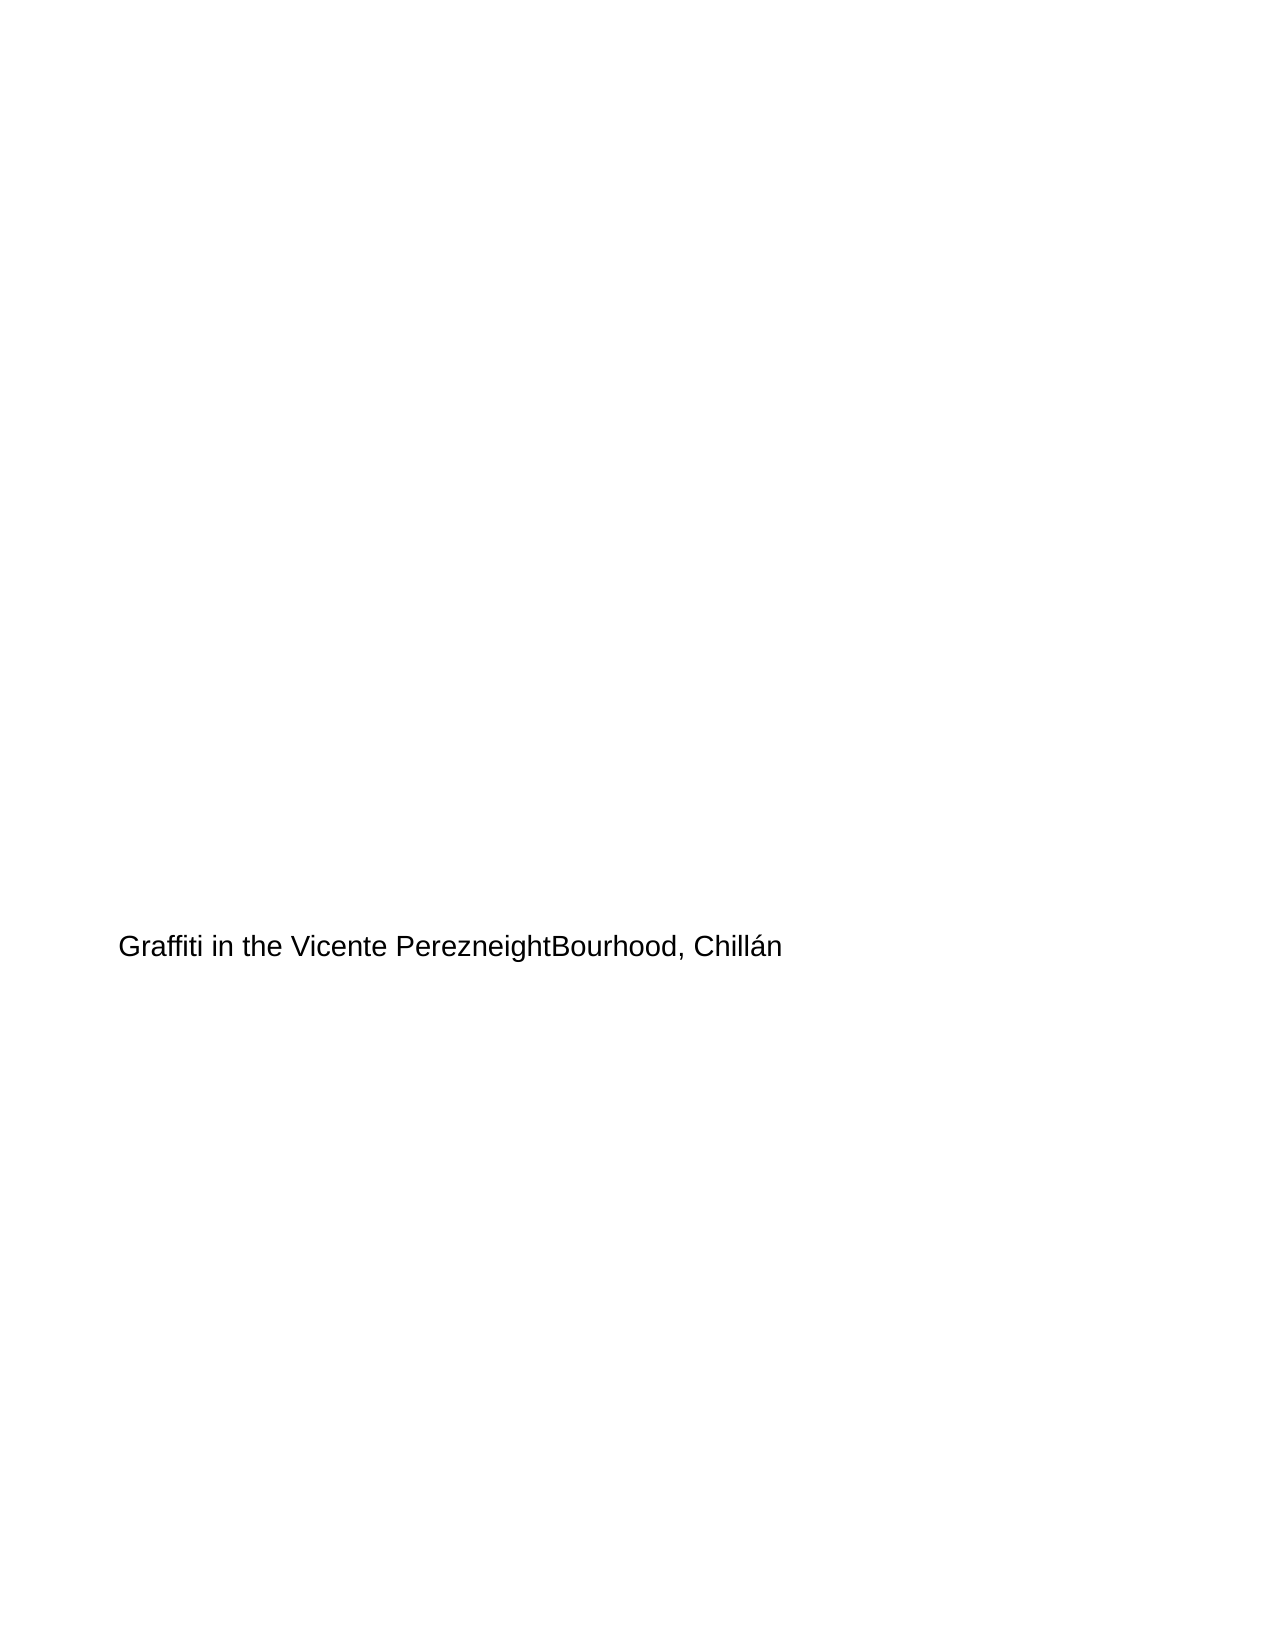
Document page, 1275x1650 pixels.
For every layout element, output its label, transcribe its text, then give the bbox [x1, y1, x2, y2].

text Graffiti in the Vicente PerezneightBourhood, Chillán [118, 118, 1157, 963]
